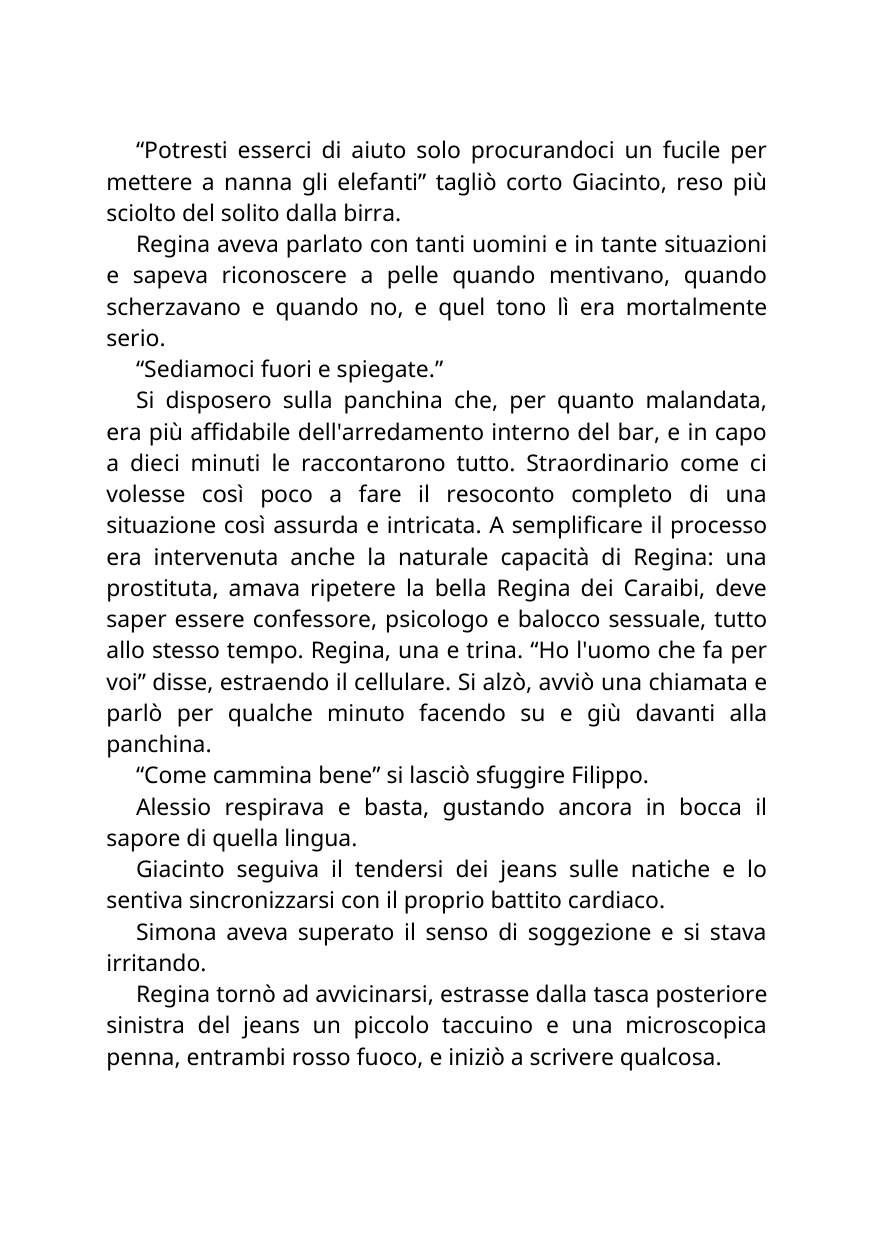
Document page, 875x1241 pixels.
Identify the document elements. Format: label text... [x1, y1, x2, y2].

text Alessio respirava e basta, gustando ancora in bocca il sapore di quella lingua. [106, 791, 768, 853]
text Simona aveva superato il senso di soggezione e si stava irritando. [106, 916, 768, 978]
text Giacinto seguiva il tendersi dei jeans sulle natiche e lo sentiva sincronizzarsi con il proprio battito cardiaco. [106, 853, 768, 916]
text Regina aveva parlato con tanti uomini e in tante situazioni e sapeva riconoscere a pelle quando mentivano, quando scherzavano e quando no, e quel tono lì era mortalmente serio. [106, 228, 768, 353]
text Regina tornò ad avvicinarsi, estrasse dalla tasca posteriore sinistra del jeans un piccolo taccuino e una microscopica penna, entrambi rosso fuoco, e iniziò a scrivere qualcosa. [106, 978, 768, 1072]
text “Come cammina bene” si lasciò sfuggire Filippo. [106, 759, 768, 791]
text Si disposero sulla panchina che, per quanto malandata, era più affidabile dell'arredamento interno del bar, e in capo a dieci minuti le raccontarono tutto. Straordinario come ci volesse così poco a fare il resoconto completo di una situazione così assurda e intricata. A semplificare il processo era intervenuta anche la naturale capacità di Regina: una prostituta, amava ripetere la bella Regina dei Caraibi, deve saper essere confessore, psicologo e balocco sessuale, tutto allo stesso tempo. Regina, una e trina. “Ho l'uomo che fa per voi” disse, estraendo il cellulare. Si alzò, avviò una chiamata e parlò per qualche minuto facendo su e giù davanti alla panchina. [106, 384, 768, 759]
text “Sediamoci fuori e spiegate.” [106, 353, 768, 384]
text “Potresti esserci di aiuto solo procurandoci un fucile per mettere a nanna gli elefanti” tagliò corto Giacinto, reso più sciolto del solito dalla birra. [106, 134, 768, 228]
